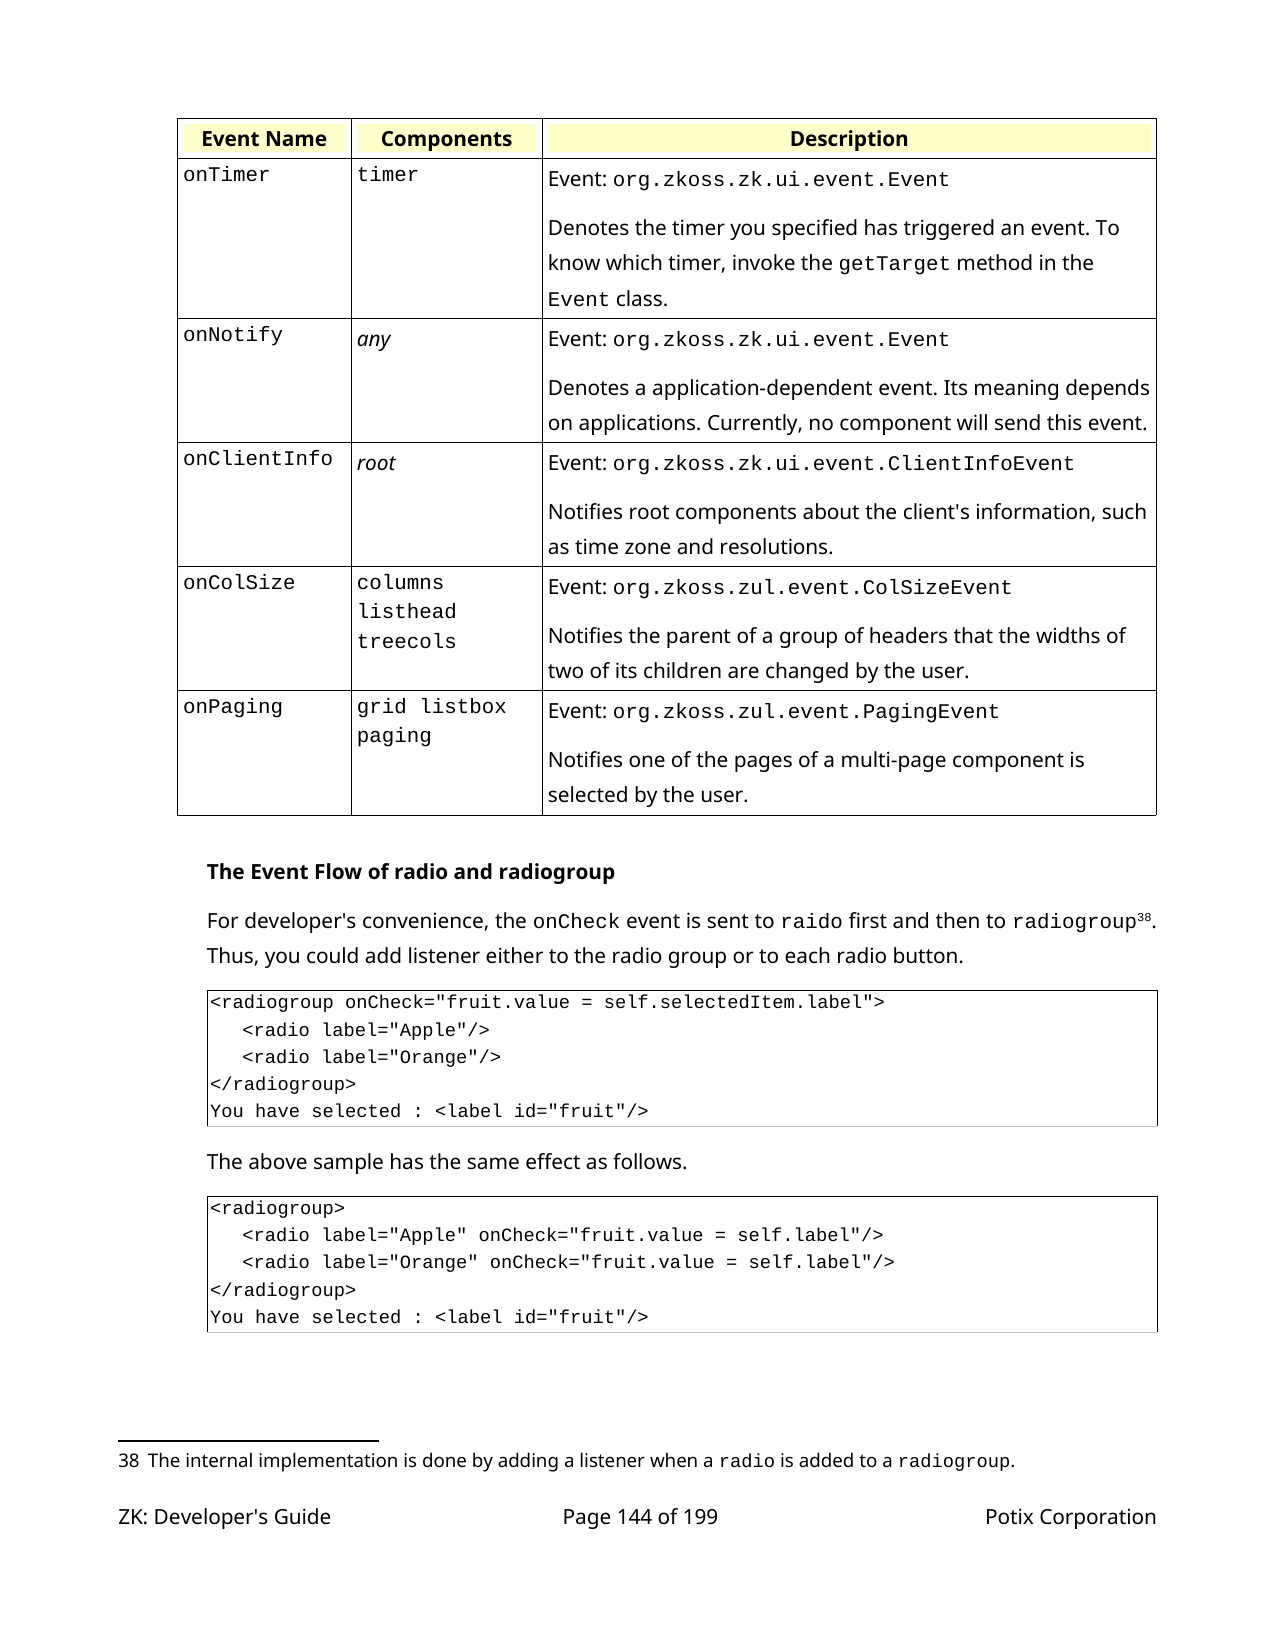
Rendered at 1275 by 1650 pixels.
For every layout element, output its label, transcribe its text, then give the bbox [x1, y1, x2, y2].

table_header Components [352, 119, 542, 158]
subtitle The Event Flow of radio and radiogroup [207, 857, 1157, 885]
text The internal implementation is done by adding a listener when a radio is added to a radiogroup. [118, 1447, 1157, 1473]
table_cell Event: org.zkoss.zk.ui.event.Event Denotes a application-dependent event. Its meaning depends on applications. Currently, no component will send this event. [543, 319, 1156, 442]
text The above sample has the same effect as follows. [207, 1147, 1157, 1175]
table_cell grid listbox paging [352, 691, 542, 815]
table_cell any [352, 319, 542, 442]
table_cell onPaging [178, 691, 351, 815]
text You have selected : <label id="fruit"/> [208, 1305, 1157, 1332]
table_header Event Name [178, 119, 351, 158]
table_cell Event: org.zkoss.zul.event.ColSizeEvent Notifies the parent of a group of headers that the widths of two of its children are changed by the user. [543, 567, 1156, 690]
table_cell columns listhead treecols [352, 567, 542, 690]
text <radio label="Orange"/> [208, 1045, 1157, 1069]
table_cell Event: org.zkoss.zk.ui.event.Event Denotes the timer you specified has triggered an event. To know which timer, invoke the getTarget method in the Event class. [543, 159, 1156, 318]
text </radiogroup> [208, 1072, 1157, 1096]
table_cell Event: org.zkoss.zk.ui.event.ClientInfoEvent Notifies root components about the client's information, such as time zone and resolutions. [543, 443, 1156, 566]
text <radiogroup onCheck="fruit.value = self.selectedItem.label"> [208, 991, 1157, 1015]
table_header Description [543, 119, 1156, 158]
text <radio label="Apple" onCheck="fruit.value = self.label"/> [208, 1223, 1157, 1247]
table_cell Event: org.zkoss.zul.event.PagingEvent Notifies one of the pages of a multi-page component is selected by the user. [543, 691, 1156, 815]
table_cell onTimer [178, 159, 351, 318]
text <radio label="Orange" onCheck="fruit.value = self.label"/> [208, 1250, 1157, 1274]
text You have selected : <label id="fruit"/> [208, 1099, 1157, 1126]
table_cell root [352, 443, 542, 566]
text <radio label="Apple"/> [208, 1018, 1157, 1042]
table_cell onNotify [178, 319, 351, 442]
text For developer's convenience, the onCheck event is sent to raido first and then to radiogroup. Thus, you could add listener either to the radio group or to each radio button. [207, 906, 1157, 970]
table_cell timer [352, 159, 542, 318]
table_cell onColSize [178, 567, 351, 690]
text </radiogroup> [208, 1277, 1157, 1302]
table_cell onClientInfo [178, 443, 351, 566]
text <radiogroup> [208, 1197, 1157, 1220]
